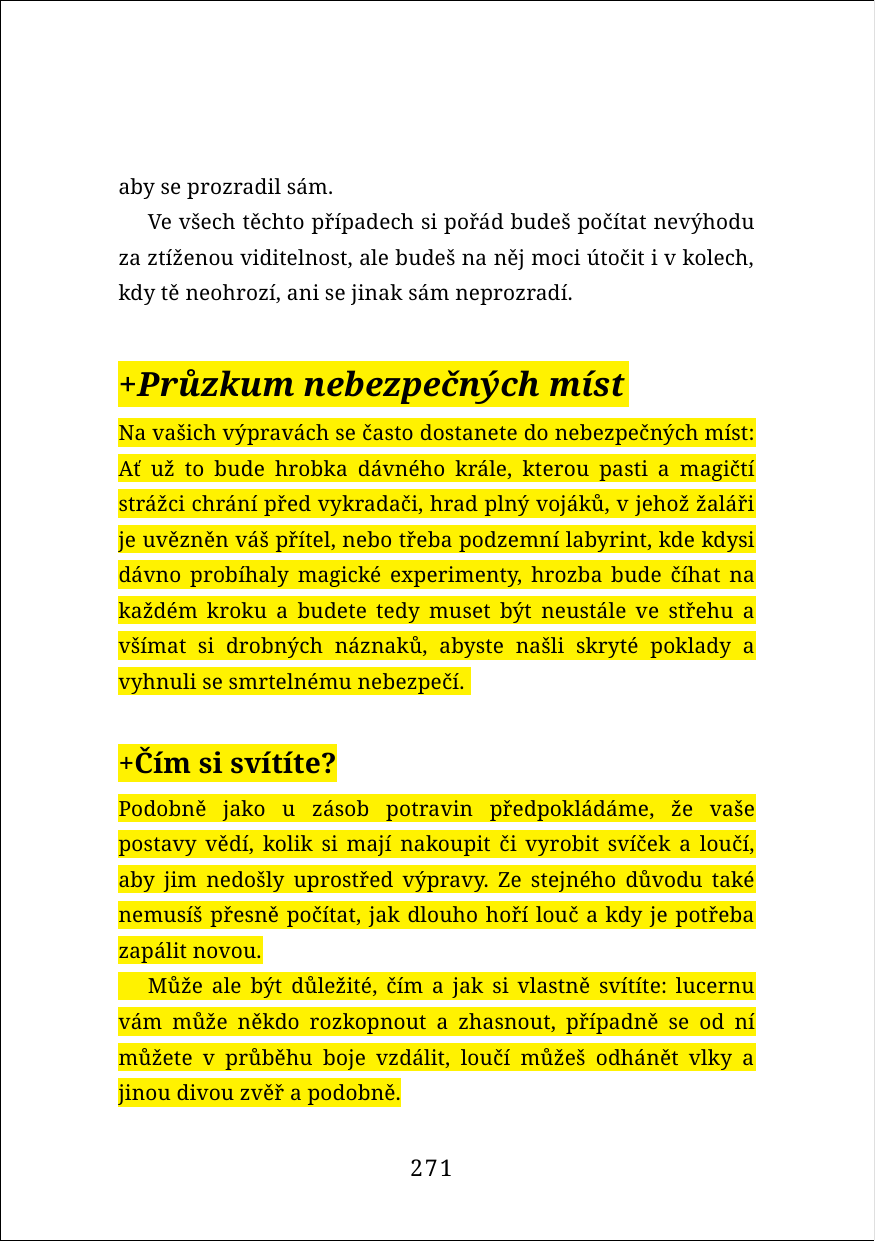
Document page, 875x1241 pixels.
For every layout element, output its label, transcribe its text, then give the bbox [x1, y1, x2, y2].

text aby se prozradil sám. Ve všech těchto případech si pořád budeš počítat nevýhodu za ztíženou viditelnost, ale budeš na něj moci útočit i v kolech, kdy tě neohrozí, ani se jinak sám neprozradí. [118, 172, 756, 307]
subtitle +Čím si svítíte? [118, 744, 756, 782]
text Podobně jako u zásob potravin předpokládáme, že vaše postavy vědí, kolik si mají nakoupit či vyrobit svíček a loučí, aby jim nedošly uprostřed výpravy. Ze stejného důvodu také nemusíš přesně počítat, jak dlouho hoří louč a kdy je potřeba zapálit novou. Může ale být důležité, čím a jak si vlastně svítíte: lucernu vám může někdo rozkopnout a zhasnout, případně se od ní můžete v průběhu boje vzdálit, loučí můžeš odhánět vlky a jinou divou zvěř a podobně. [118, 794, 756, 1107]
subtitle +Průzkum nebezpečných míst [118, 361, 756, 407]
text Na vašich výpravách se často dostanete do nebezpečných míst: Ať už to bude hrobka dávného krále, kterou pasti a magičtí strážci chrání před vykradači, hrad plný vojáků, v jehož žaláři je uvězněn váš přítel, nebo třeba podzemní labyrint, kde kdysi dávno probíhaly magické experimenty, hrozba bude číhat na každém kroku a budete tedy muset být neustále ve střehu a všímat si drobných náznaků, abyste našli skryté poklady a vyhnuli se smrtelnému nebezpečí. [118, 418, 756, 695]
